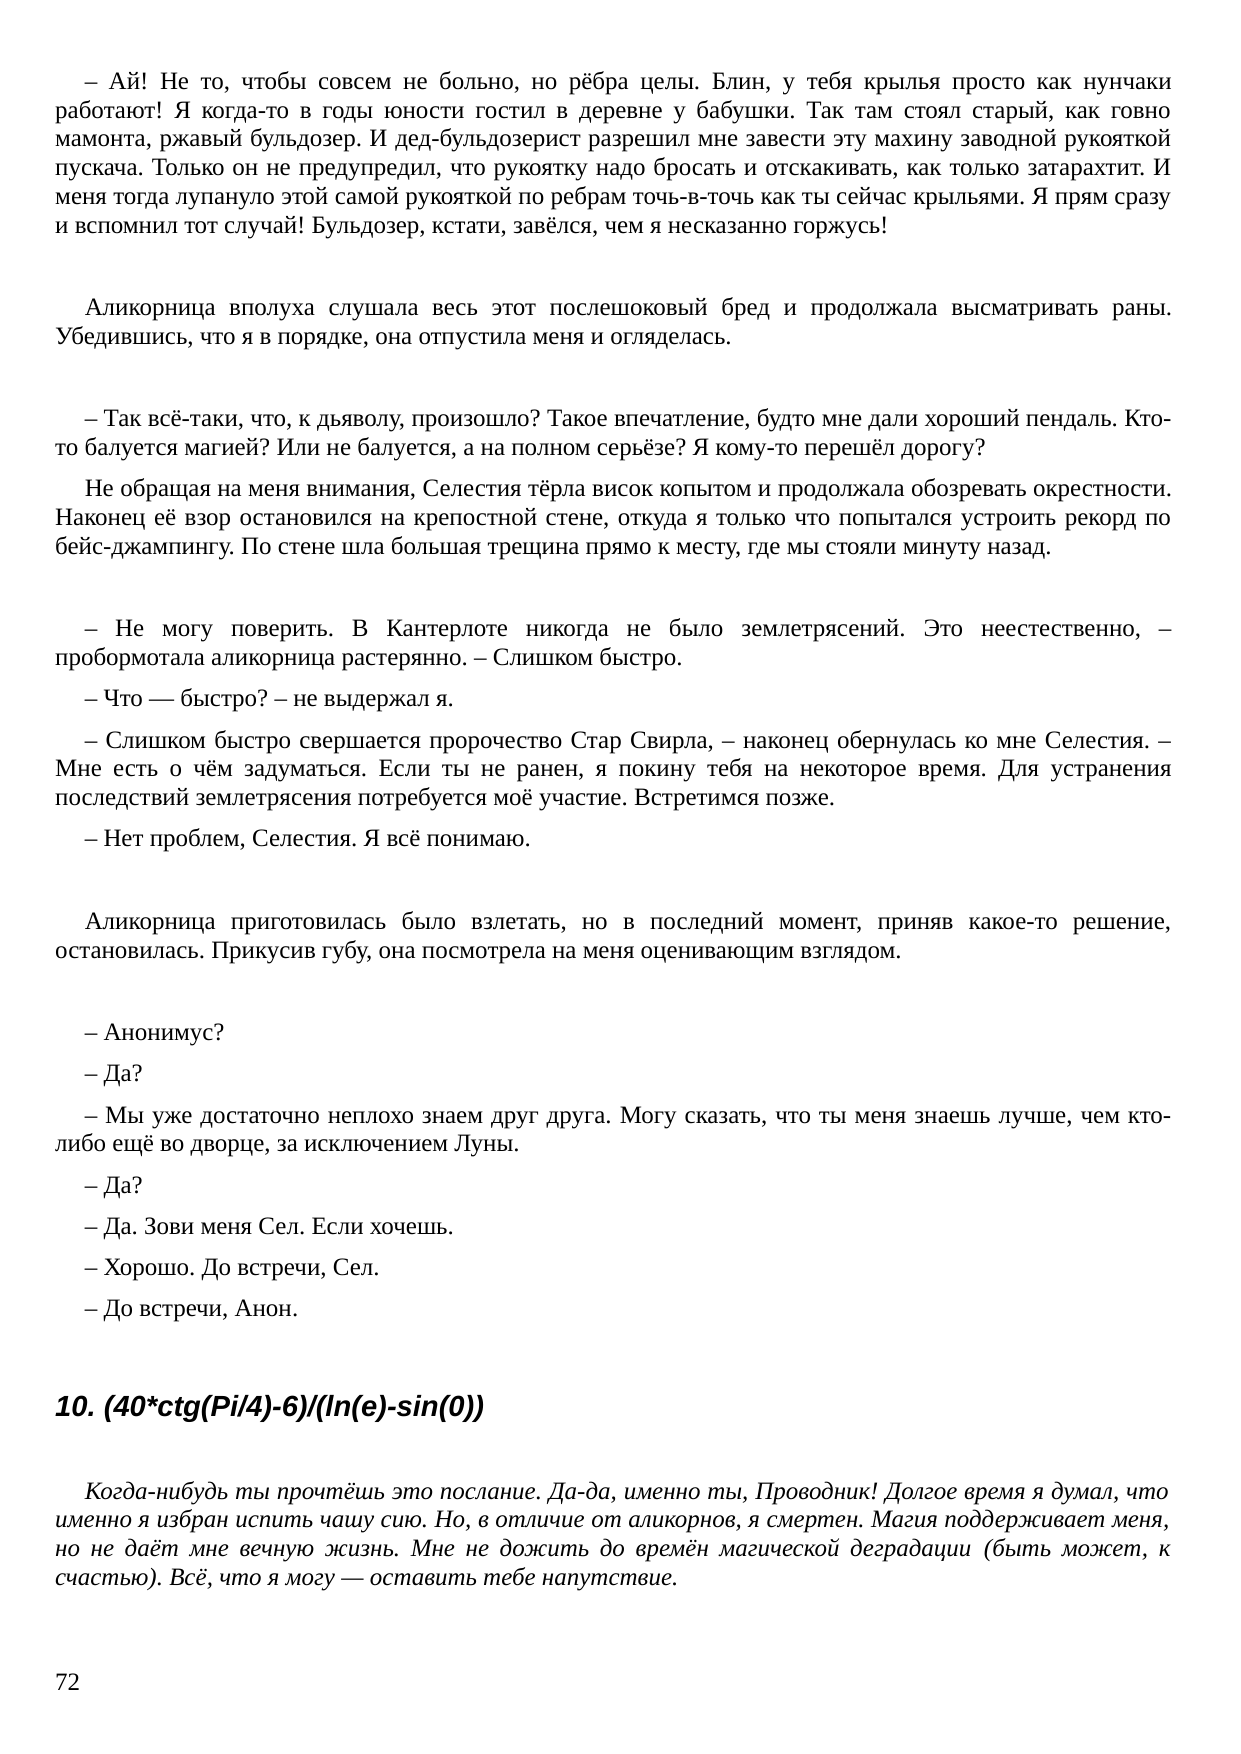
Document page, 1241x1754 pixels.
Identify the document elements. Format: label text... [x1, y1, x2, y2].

text – Ай! Не то, чтобы совсем не больно, но рёбра целы. Блин, у тебя крылья просто как нунчаки работают! Я когда-то в годы юности гостил в деревне у бабушки. Так там стоял старый, как говно мамонта, ржавый бульдозер. И дед-бульдозерист разрешил мне завести эту махину заводной рукояткой пускача. Только он не предупредил, что рукоятку надо бросать и отскакивать, как только затарахтит. И меня тогда лупануло этой самой рукояткой по ребрам точь-в-точь как ты сейчас крыльями. Я прям сразу и вспомнил тот случай! Бульдозер, кстати, завёлся, чем я несказанно горжусь! [55, 66, 1173, 238]
text Когда-нибудь ты прочтёшь это послание. Да-да, именно ты, Проводник! Долгое время я думал, что именно я избран испить чашу сию. Но, в отличие от аликорнов, я смертен. Магия поддерживает меня, но не даёт мне вечную жизнь. Мне не дожить до времён магической деградации (быть может, к счастью). Всё, что я могу — оставить тебе напутствие. [55, 1476, 1173, 1591]
text – Так всё-таки, что, к дьяволу, произошло? Такое впечатление, будто мне дали хороший пендаль. Кто-то балуется магией? Или не балуется, а на полном серьёзе? Я кому-то перешёл дорогу? [55, 403, 1173, 461]
text – Не могу поверить. В Кантерлоте никогда не было землетрясений. Это неестественно, – пробормотала аликорница растерянно. – Слишком быстро. [55, 613, 1173, 671]
text Аликорница вполуха слушала весь этот послешоковый бред и продолжала высматривать раны. Убедившись, что я в порядке, она отпустила меня и огляделась. [55, 292, 1173, 350]
text – Слишком быстро свершается пророчество Стар Свирла, – наконец обернулась ко мне Селестия. – Мне есть о чём задуматься. Если ты не ранен, я покину тебя на некоторое время. Для устранения последствий землетрясения потребуется моё участие. Встретимся позже. [55, 725, 1173, 811]
text Аликорница приготовилась было взлетать, но в последний момент, приняв какое-то решение, остановилась. Прикусив губу, она посмотрела на меня оценивающим взглядом. [55, 906, 1173, 963]
text – Да? [55, 1058, 1173, 1087]
text – Что — быстро? – не выдержал я. [55, 683, 1173, 712]
text – Мы уже достаточно неплохо знаем друг друга. Могу сказать, что ты меня знаешь лучше, чем кто-либо ещё во дворце, за исключением Луны. [55, 1100, 1173, 1157]
text – Хорошо. До встречи, Сел. [55, 1252, 1173, 1281]
subtitle 10. (40*ctg(Pi/4)-6)/(ln(e)-sin(0)) [55, 1388, 1173, 1422]
text – Да? [55, 1170, 1173, 1198]
text Не обращая на меня внимания, Селестия тёрла висок копытом и продолжала обозревать окрестности. Наконец её взор остановился на крепостной стене, откуда я только что попытался устроить рекорд по бейс-джампингу. По стене шла большая трещина прямо к месту, где мы стояли минуту назад. [55, 473, 1173, 560]
text – Анонимус? [55, 1017, 1173, 1046]
text – До встречи, Анон. [55, 1293, 1173, 1322]
text – Нет проблем, Селестия. Я всё понимаю. [55, 823, 1173, 852]
text – Да. Зови меня Сел. Если хочешь. [55, 1211, 1173, 1240]
